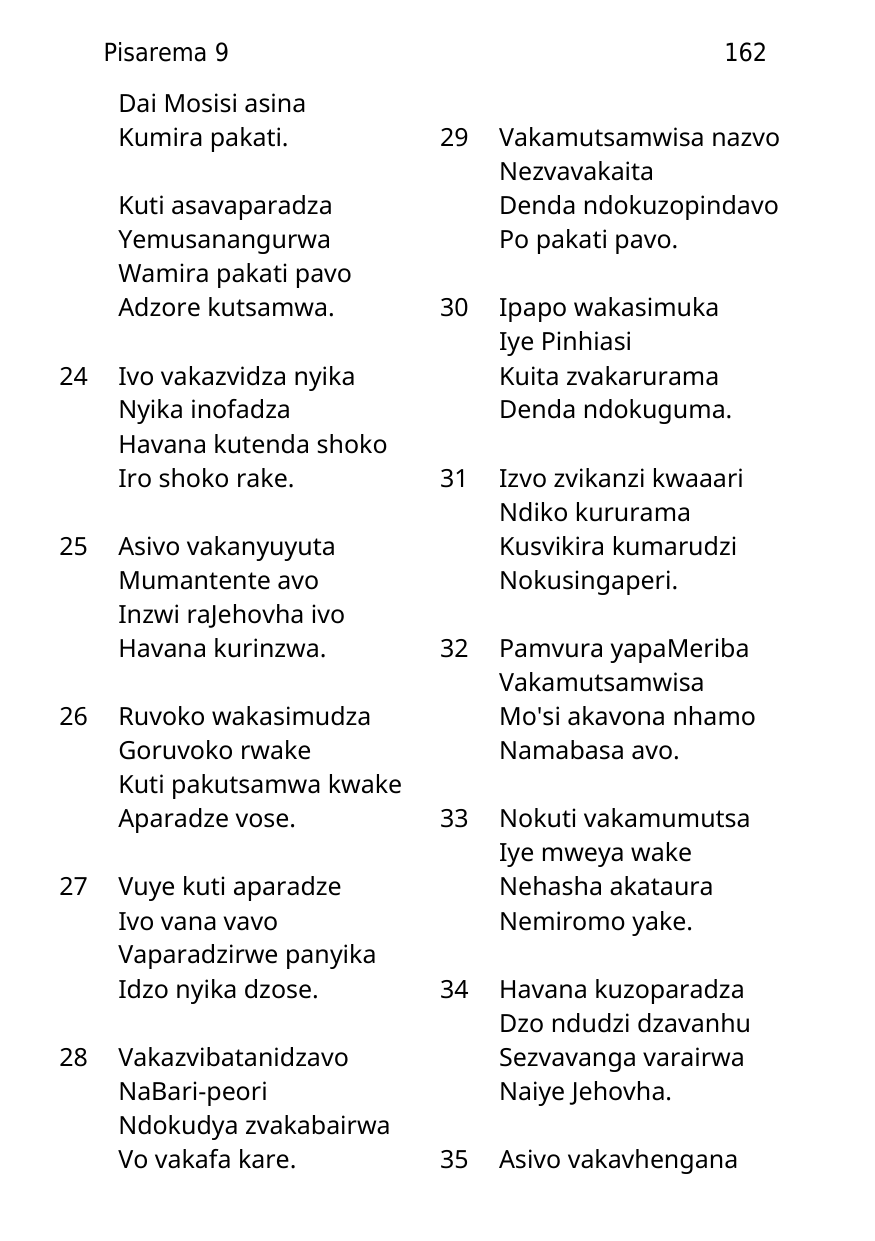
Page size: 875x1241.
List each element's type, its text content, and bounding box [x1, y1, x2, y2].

text 26 Ruvoko wakasimudza [59, 699, 434, 733]
text Inzwi raJehovha ivo [59, 597, 434, 631]
text Nezvavakaita [440, 154, 815, 188]
text Ndiko kururama [440, 494, 815, 528]
text Goruvoko rwake [59, 733, 434, 767]
text Nokusingaperi. [440, 562, 815, 597]
text Nemiromo yake. [440, 903, 815, 937]
text 33 Nokuti vakamumutsa [440, 801, 815, 835]
text Havana kutenda shoko [59, 426, 434, 460]
text Aparadze vose. [59, 801, 434, 835]
text Iye Pinhiasi [440, 324, 815, 358]
text NaBari-peori [59, 1073, 434, 1107]
text Dai Mosisi asina [59, 86, 434, 120]
text Vaparadzirwe panyika [59, 937, 434, 971]
text Mo'si akavona nhamo [440, 699, 815, 733]
text Namabasa avo. [440, 733, 815, 767]
text 28 Vakazvibatanidzavo [59, 1039, 434, 1073]
text 25 Asivo vakanyuyuta [59, 528, 434, 562]
text Sezvavanga varairwa [440, 1039, 815, 1073]
text 24 Ivo vakazvidza nyika [59, 358, 434, 392]
text Po pakati pavo. [440, 222, 815, 256]
text 27 Vuye kuti aparadze [59, 869, 434, 903]
text Wamira pakati pavo [59, 256, 434, 290]
text Havana kurinzwa. [59, 631, 434, 665]
text 31 Izvo zvikanzi kwaaari [440, 460, 815, 494]
text 30 Ipapo wakasimuka [440, 290, 815, 324]
text 29 Vakamutsamwisa nazvo [440, 120, 815, 154]
text Iro shoko rake. [59, 460, 434, 494]
text Naiye Jehovha. [440, 1073, 815, 1107]
text Vakamutsamwisa [440, 665, 815, 699]
text Dzo ndudzi dzavanhu [440, 1005, 815, 1039]
text Kuti pakutsamwa kwake [59, 767, 434, 801]
text Nyika inofadza [59, 392, 434, 426]
text Iye mweya wake [440, 835, 815, 869]
text Kumira pakati. [59, 120, 434, 154]
text Denda ndokuguma. [440, 392, 815, 426]
text 32 Pamvura yapaMeriba [440, 631, 815, 665]
text Kuita zvakarurama [440, 358, 815, 392]
text Mumantente avo [59, 562, 434, 597]
text Nehasha akataura [440, 869, 815, 903]
text Ivo vana vavo [59, 903, 434, 937]
text Yemusanangurwa [59, 222, 434, 256]
text Vo vakafa kare. [59, 1142, 434, 1176]
text Kuti asavaparadza [59, 188, 434, 222]
text Adzore kutsamwa. [59, 290, 434, 324]
text Kusvikira kumarudzi [440, 528, 815, 562]
text 35 Asivo vakavhengana [440, 1142, 815, 1176]
text Idzo nyika dzose. [59, 971, 434, 1005]
text 34 Havana kuzoparadza [440, 971, 815, 1005]
text Denda ndokuzopindavo [440, 188, 815, 222]
text Ndokudya zvakabairwa [59, 1107, 434, 1142]
